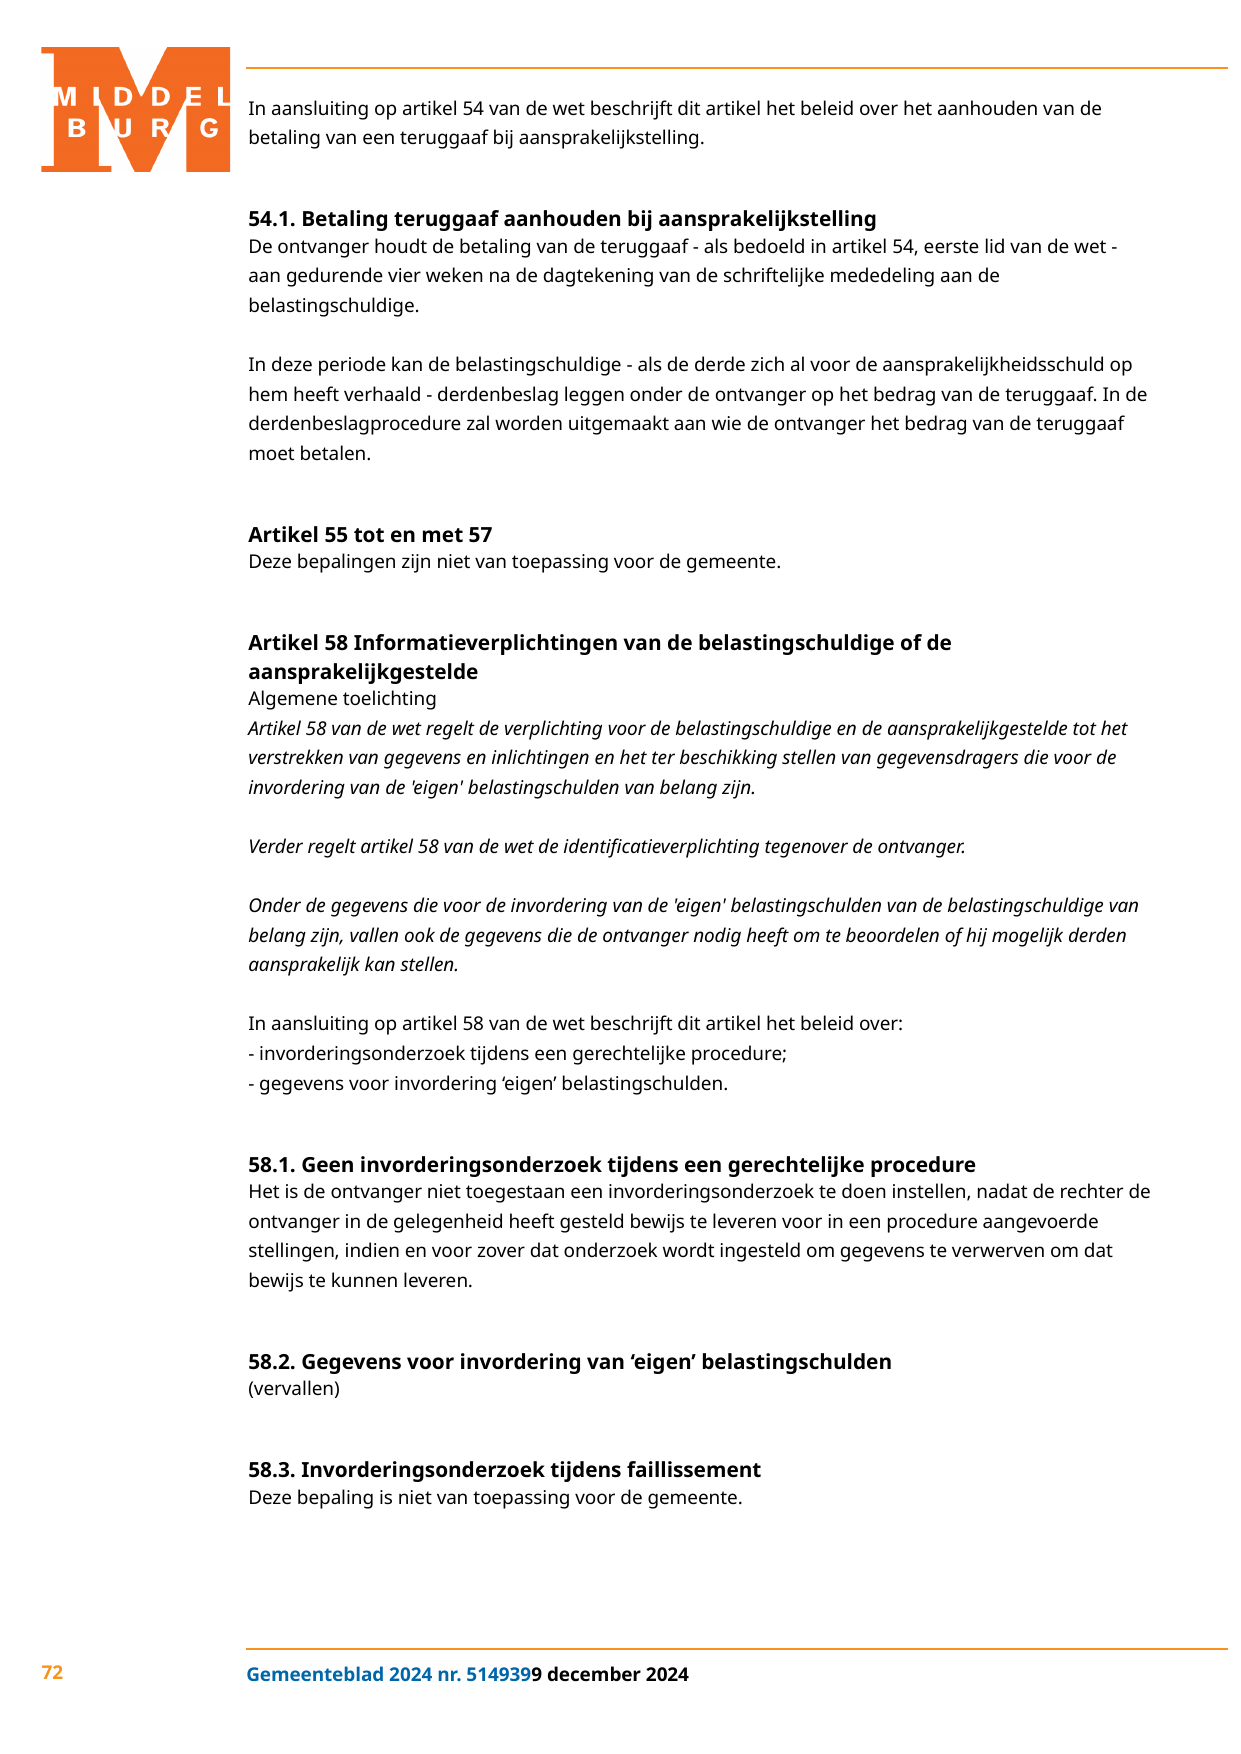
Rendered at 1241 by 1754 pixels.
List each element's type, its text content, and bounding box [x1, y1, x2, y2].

text Artikel 58 van de wet regelt de verplichting voor de belastingschuldige en de aansprakelijkgestelde tot het verstrekken van gegevens en inlichtingen en het ter beschikking stellen van gegevensdragers die voor de invordering van de 'eigen' belastingschulden van belang zijn. [248, 715, 1152, 800]
text Artikel 55 tot en met 57 [248, 520, 1152, 548]
picture [41, 47, 231, 172]
text In aansluiting op artikel 54 van de wet beschrijft dit artikel het beleid over het aanhouden van de betaling van een teruggaaf bij aansprakelijkstelling. [248, 95, 1152, 150]
text Verder regelt artikel 58 van de wet de identificatieverplichting tegenover de ontvanger. [248, 833, 1152, 859]
text Algemene toelichting [248, 685, 1152, 711]
text 58.2. Gegevens voor invordering van ‘eigen’ belastingschulden [248, 1347, 1152, 1375]
text Het is de ontvanger niet toegestaan een invorderingsonderzoek te doen instellen, nadat de rechter de ontvanger in de gelegenheid heeft gesteld bewijs te leveren voor in een procedure aangevoerde stellingen, indien en voor zover dat onderzoek wordt ingesteld om gegevens te verwerven om dat bewijs te kunnen leveren. [248, 1178, 1152, 1293]
text - gegevens voor invordering ‘eigen’ belastingschulden. [248, 1070, 1152, 1096]
text - invorderingsonderzoek tijdens een gerechtelijke procedure; [248, 1040, 1152, 1066]
text Onder de gegevens die voor de invordering van de 'eigen' belastingschulden van de belastingschuldige van belang zijn, vallen ook de gegevens die de ontvanger nodig heeft om te beoordelen of hij mogelijk derden aansprakelijk kan stellen. [248, 892, 1152, 977]
text 58.3. Invorderingsonderzoek tijdens faillissement [248, 1455, 1152, 1484]
text Artikel 58 Informatieverplichtingen van de belastingschuldige of de aansprakelijkgestelde [248, 628, 1152, 685]
text Deze bepaling is niet van toepassing voor de gemeente. [248, 1484, 1152, 1509]
text (vervallen) [248, 1375, 1152, 1401]
text In deze periode kan de belastingschuldige - als de derde zich al voor de aansprakelijkheidsschuld op hem heeft verhaald - derdenbeslag leggen onder de ontvanger op het bedrag van de teruggaaf. In de derdenbeslagprocedure zal worden uitgemaakt aan wie de ontvanger het bedrag van de teruggaaf moet betalen. [248, 351, 1152, 466]
text 54.1. Betaling teruggaaf aanhouden bij aansprakelijkstelling [248, 204, 1152, 233]
text Deze bepalingen zijn niet van toepassing voor de gemeente. [248, 548, 1152, 574]
text In aansluiting op artikel 58 van de wet beschrijft dit artikel het beleid over: [248, 1011, 1152, 1036]
text 58.1. Geen invorderingsonderzoek tijdens een gerechtelijke procedure [248, 1150, 1152, 1178]
text De ontvanger houdt de betaling van de teruggaaf - als bedoeld in artikel 54, eerste lid van de wet - aan gedurende vier weken na de dagtekening van de schriftelijke mededeling aan de belastingschuldige. [248, 233, 1152, 318]
